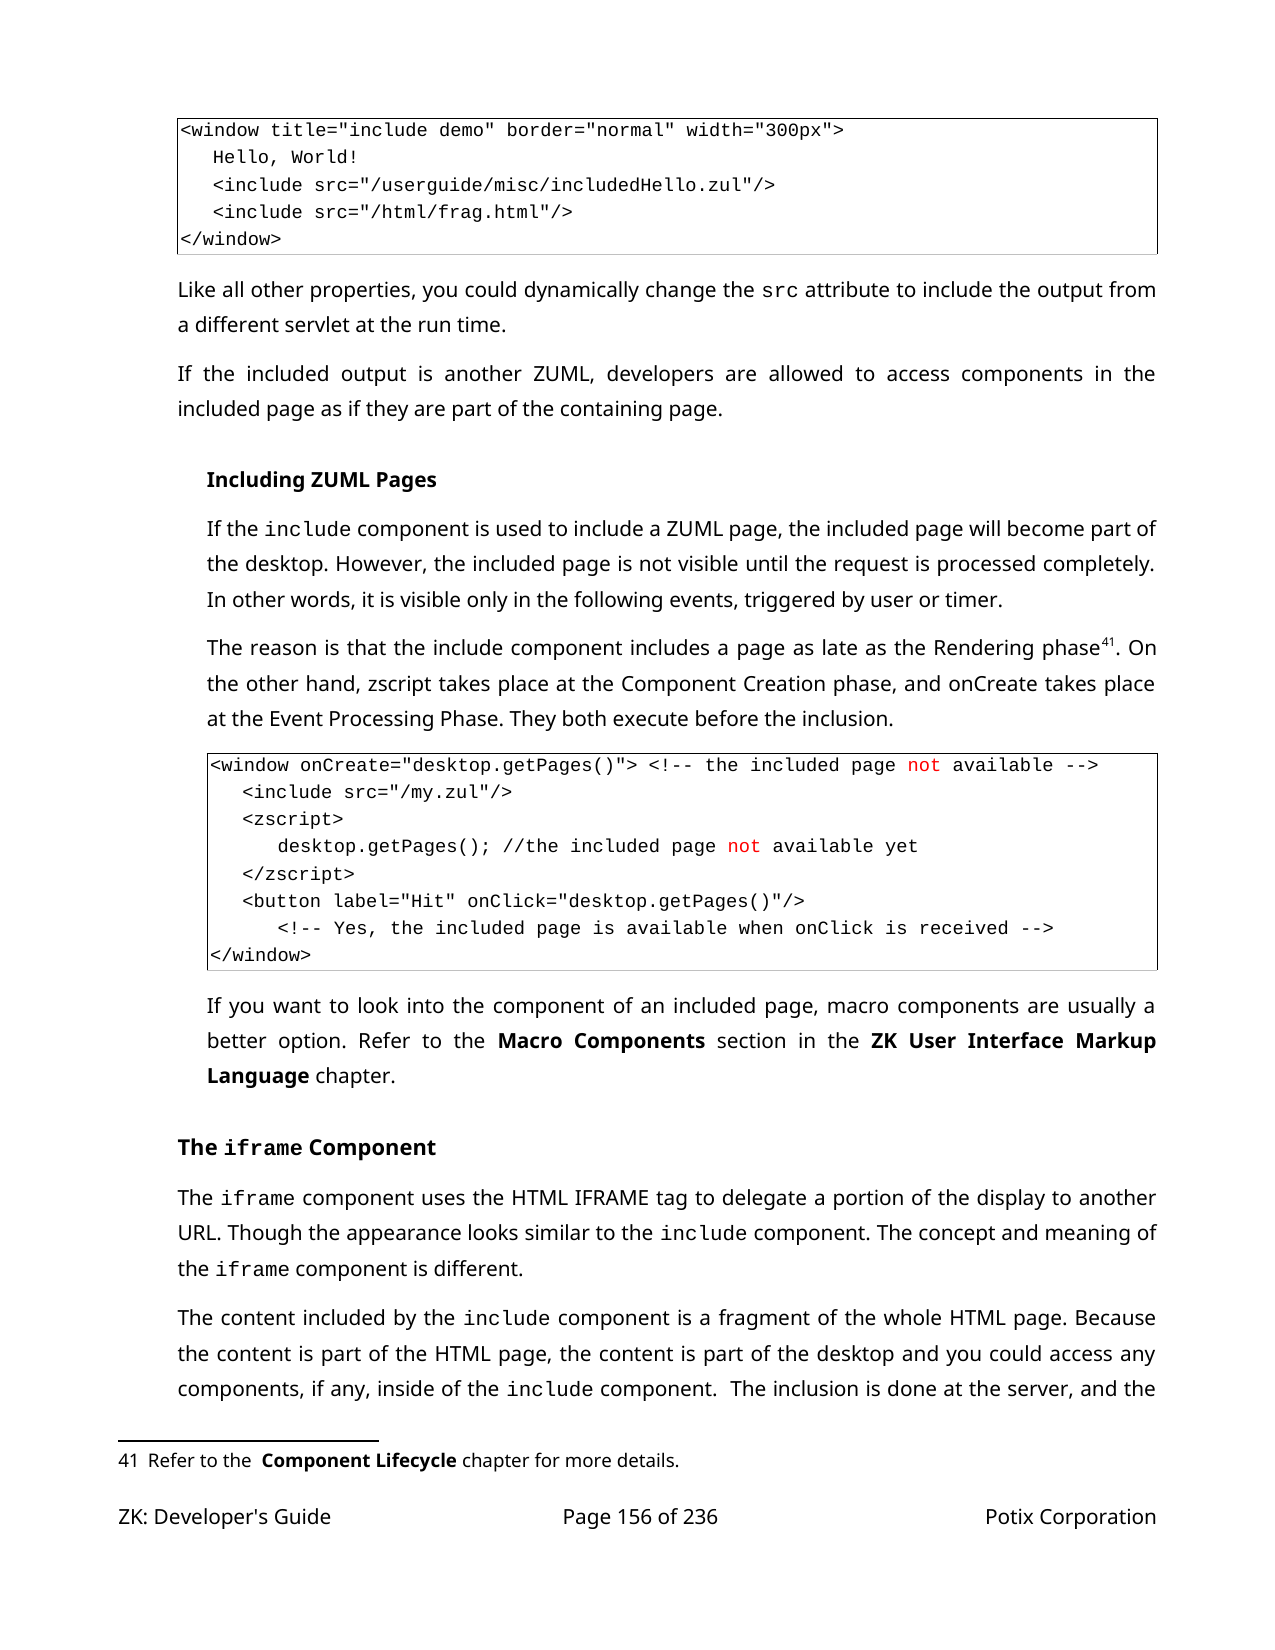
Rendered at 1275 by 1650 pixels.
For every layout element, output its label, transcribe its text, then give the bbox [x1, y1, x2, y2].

text Like all other properties, you could dynamically change the src attribute to include the output from a different servlet at the run time. [177, 275, 1157, 338]
subtitle Including ZUML Pages [207, 465, 1157, 493]
text </zscript> [208, 862, 1157, 886]
text If the include component is used to include a ZUML page, the included page will become part of the desktop. However, the included page is not visible until the request is processed completely. In other words, it is visible only in the following events, triggered by user or timer. [207, 514, 1157, 613]
text <window onCreate="desktop.getPages()"> <!-- the included page not available --> [208, 754, 1157, 777]
text <zscript> [208, 807, 1157, 831]
text The reason is that the include component includes a page as late as the Rendering phase. On the other hand, zscript takes place at the Component Creation phase, and onCreate takes place at the Event Processing Phase. They both execute before the inclusion. [207, 633, 1157, 732]
text <include src="/my.zul"/> [208, 780, 1157, 804]
text </window> [208, 943, 1157, 970]
text </window> [178, 227, 1157, 254]
text If you want to look into the component of an included page, macro components are usually a better option. Refer to the Macro Components section in the ZK User Interface Markup Language chapter. [207, 991, 1157, 1090]
subtitle The iframe Component [177, 1132, 1157, 1162]
text The iframe component uses the HTML IFRAME tag to delegate a portion of the display to another URL. Though the appearance looks similar to the include component. The concept and meaning of the iframe component is different. [177, 1183, 1157, 1282]
text Hello, World! [178, 145, 1157, 169]
text <include src="/userguide/misc/includedHello.zul"/> [178, 172, 1157, 197]
text If the included output is another ZUML, developers are allowed to access components in the included page as if they are part of the containing page. [177, 359, 1157, 423]
text <!-- Yes, the included page is available when onClick is received --> [208, 916, 1157, 940]
text <window title="include demo" border="normal" width="300px"> [178, 119, 1157, 142]
text The content included by the include component is a fragment of the whole HTML page. Because the content is part of the HTML page, the content is part of the desktop and you could access any components, if any, inside of the include component. The inclusion is done at the server, and the [177, 1303, 1157, 1402]
text desktop.getPages(); //the included page not available yet [208, 834, 1157, 859]
text <button label="Hit" onClick="desktop.getPages()"/> [208, 889, 1157, 913]
text Refer to the Component Lifecycle chapter for more details. [118, 1447, 1157, 1473]
text <include src="/html/frag.html"/> [178, 200, 1157, 224]
